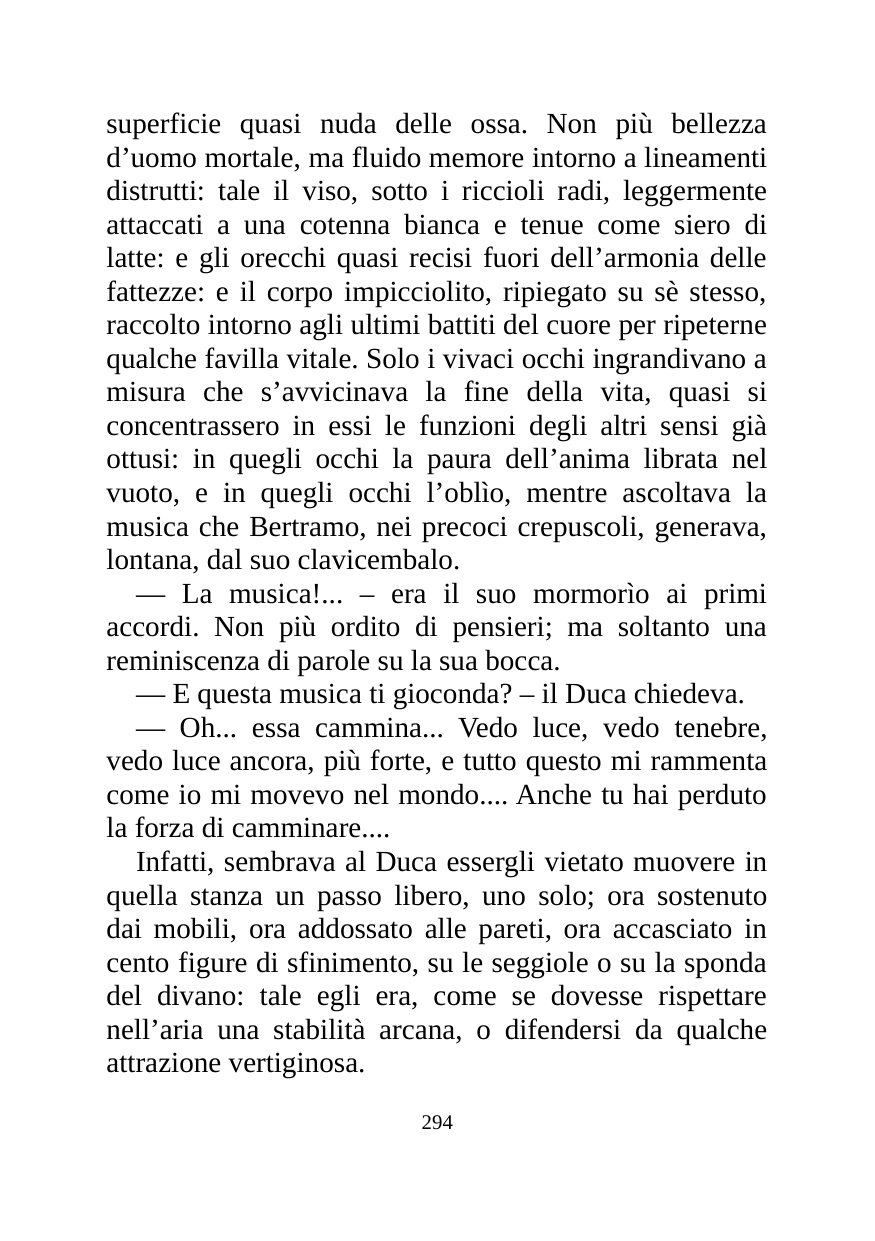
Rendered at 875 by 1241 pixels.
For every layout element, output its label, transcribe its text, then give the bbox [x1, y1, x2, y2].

text — La musica!... – era il suo mormorìo ai primi accordi. Non più ordito di pensieri; ma soltanto una reminiscenza di parole su la sua bocca. [106, 576, 768, 676]
text superficie quasi nuda delle ossa. Non più bellezza d’uomo mortale, ma fluido memore intorno a lineamenti distrutti: tale il viso, sotto i riccioli radi, leggermente attaccati a una cotenna bianca e tenue come siero di latte: e gli orecchi quasi recisi fuori dell’armonia delle fattezze: e il corpo impicciolito, ripiegato su sè stesso, raccolto intorno agli ultimi battiti del cuore per ripeterne qualche favilla vitale. Solo i vivaci occhi ingrandivano a misura che s’avvicinava la fine della vita, quasi si concentrassero in essi le funzioni degli altri sensi già ottusi: in quegli occhi la paura dell’anima librata nel vuoto, e in quegli occhi l’oblìo, mentre ascoltava la musica che Bertramo, nei precoci crepuscoli, generava, lontana, dal suo clavicembalo. [106, 106, 768, 576]
text Infatti, sembrava al Duca essergli vietato muovere in quella stanza un passo libero, uno solo; ora sostenuto dai mobili, ora addossato alle pareti, ora accasciato in cento figure di sfinimento, su le seggiole o su la sponda del divano: tale egli era, come se dovesse rispettare nell’aria una stabilità arcana, o difendersi da qualche attrazione vertiginosa. [106, 844, 768, 1079]
text — Oh... essa cammina... Vedo luce, vedo tenebre, vedo luce ancora, più forte, e tutto questo mi rammenta come io mi movevo nel mondo.... Anche tu hai perduto la forza di camminare.... [106, 710, 768, 844]
text — E questa musica ti gioconda? – il Duca chiedeva. [106, 676, 768, 710]
